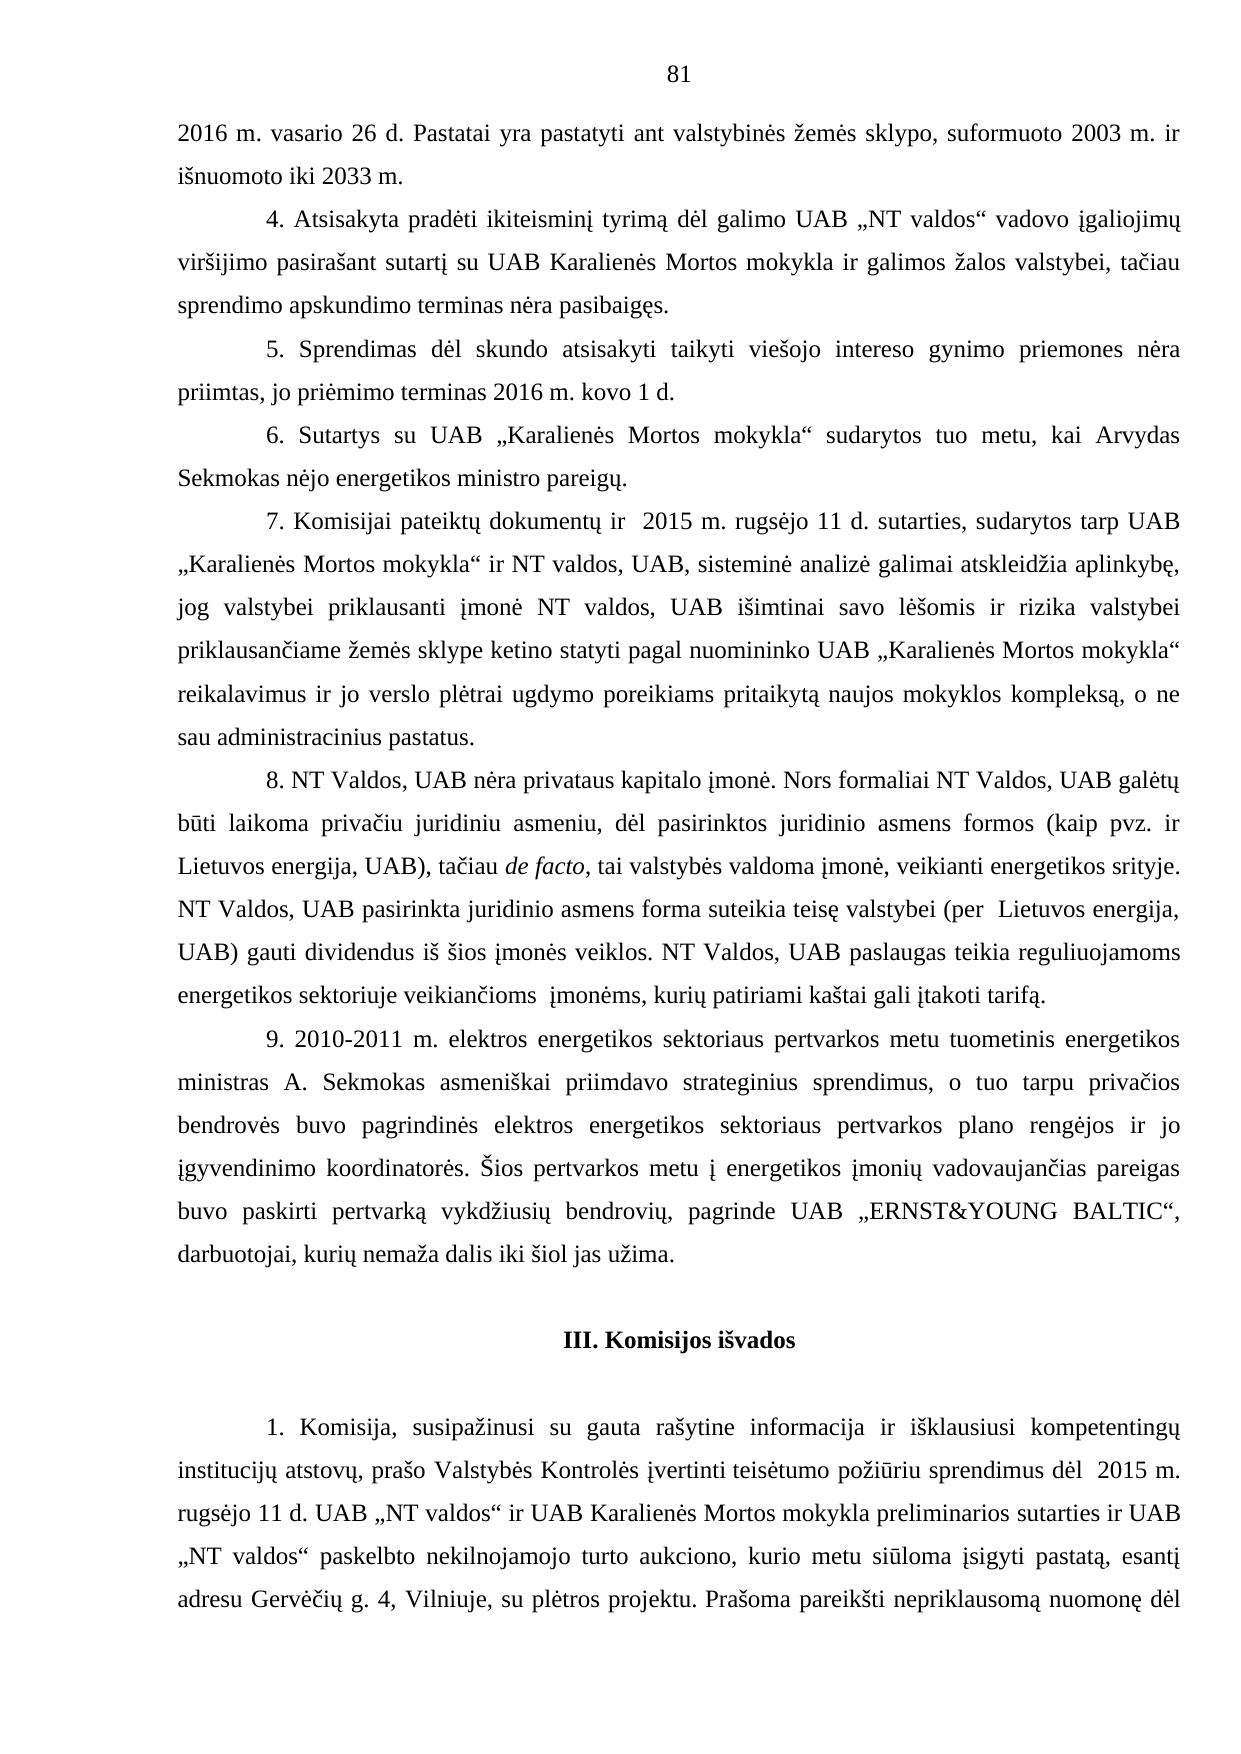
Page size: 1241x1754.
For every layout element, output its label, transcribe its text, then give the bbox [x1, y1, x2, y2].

text 7. Komisijai pateiktų dokumentų ir 2015 m. rugsėjo 11 d. sutarties, sudarytos tarp UAB „Karalienės Mortos mokykla“ ir NT valdos, UAB, sisteminė analizė galimai atskleidžia aplinkybę, jog valstybei priklausanti įmonė NT valdos, UAB išimtinai savo lėšomis ir rizika valstybei priklausančiame žemės sklype ketino statyti pagal nuomininko UAB „Karalienės Mortos mokykla“ reikalavimus ir jo verslo plėtrai ugdymo poreikiams pritaikytą naujos mokyklos kompleksą, o ne sau administracinius pastatus. [177, 506, 1181, 751]
text 9. 2010-2011 m. elektros energetikos sektoriaus pertvarkos metu tuometinis energetikos ministras A. Sekmokas asmeniškai priimdavo strateginius sprendimus, o tuo tarpu privačios bendrovės buvo pagrindinės elektros energetikos sektoriaus pertvarkos plano rengėjos ir jo įgyvendinimo koordinatorės. Šios pertvarkos metu į energetikos įmonių vadovaujančias pareigas buvo paskirti pertvarką vykdžiusių bendrovių, pagrinde UAB „ERNST&YOUNG BALTIC“, darbuotojai, kurių nemaža dalis iki šiol jas užima. [177, 1024, 1181, 1268]
text 8. NT Valdos, UAB nėra privataus kapitalo įmonė. Nors formaliai NT Valdos, UAB galėtų būti laikoma privačiu juridiniu asmeniu, dėl pasirinktos juridinio asmens formos (kaip pvz. ir Lietuvos energija, UAB), tačiau de facto, tai valstybės valdoma įmonė, veikianti energetikos srityje. NT Valdos, UAB pasirinkta juridinio asmens forma suteikia teisę valstybei (per Lietuvos energija, UAB) gauti dividendus iš šios įmonės veiklos. NT Valdos, UAB paslaugas teikia reguliuojamoms energetikos sektoriuje veikiančioms įmonėms, kurių patiriami kaštai gali įtakoti tarifą. [177, 765, 1181, 1009]
text 6. Sutartys su UAB „Karalienės Mortos mokykla“ sudarytos tuo metu, kai Arvydas Sekmokas nėjo energetikos ministro pareigų. [177, 420, 1181, 492]
text 1. Komisija, susipažinusi su gauta rašytine informacija ir išklausiusi kompetentingų institucijų atstovų, prašo Valstybės Kontrolės įvertinti teisėtumo požiūriu sprendimus dėl 2015 m. rugsėjo 11 d. UAB „NT valdos“ ir UAB Karalienės Mortos mokykla preliminarios sutarties ir UAB „NT valdos“ paskelbto nekilnojamojo turto aukciono, kurio metu siūloma įsigyti pastatą, esantį adresu Gervėčių g. 4, Vilniuje, su plėtros projektu. Prašoma pareikšti nepriklausomą nuomonę dėl [177, 1412, 1181, 1613]
text 2016 m. vasario 26 d. Pastatai yra pastatyti ant valstybinės žemės sklypo, suformuoto 2003 m. ir išnuomoto iki 2033 m. [177, 118, 1181, 190]
text III. Komisijos išvados [177, 1326, 1181, 1354]
text 4. Atsisakyta pradėti ikiteisminį tyrimą dėl galimo UAB „NT valdos“ vadovo įgaliojimų viršijimo pasirašant sutartį su UAB Karalienės Mortos mokykla ir galimos žalos valstybei, tačiau sprendimo apskundimo terminas nėra pasibaigęs. [177, 204, 1181, 319]
text 5. Sprendimas dėl skundo atsisakyti taikyti viešojo intereso gynimo priemones nėra priimtas, jo priėmimo terminas 2016 m. kovo 1 d. [177, 334, 1181, 406]
